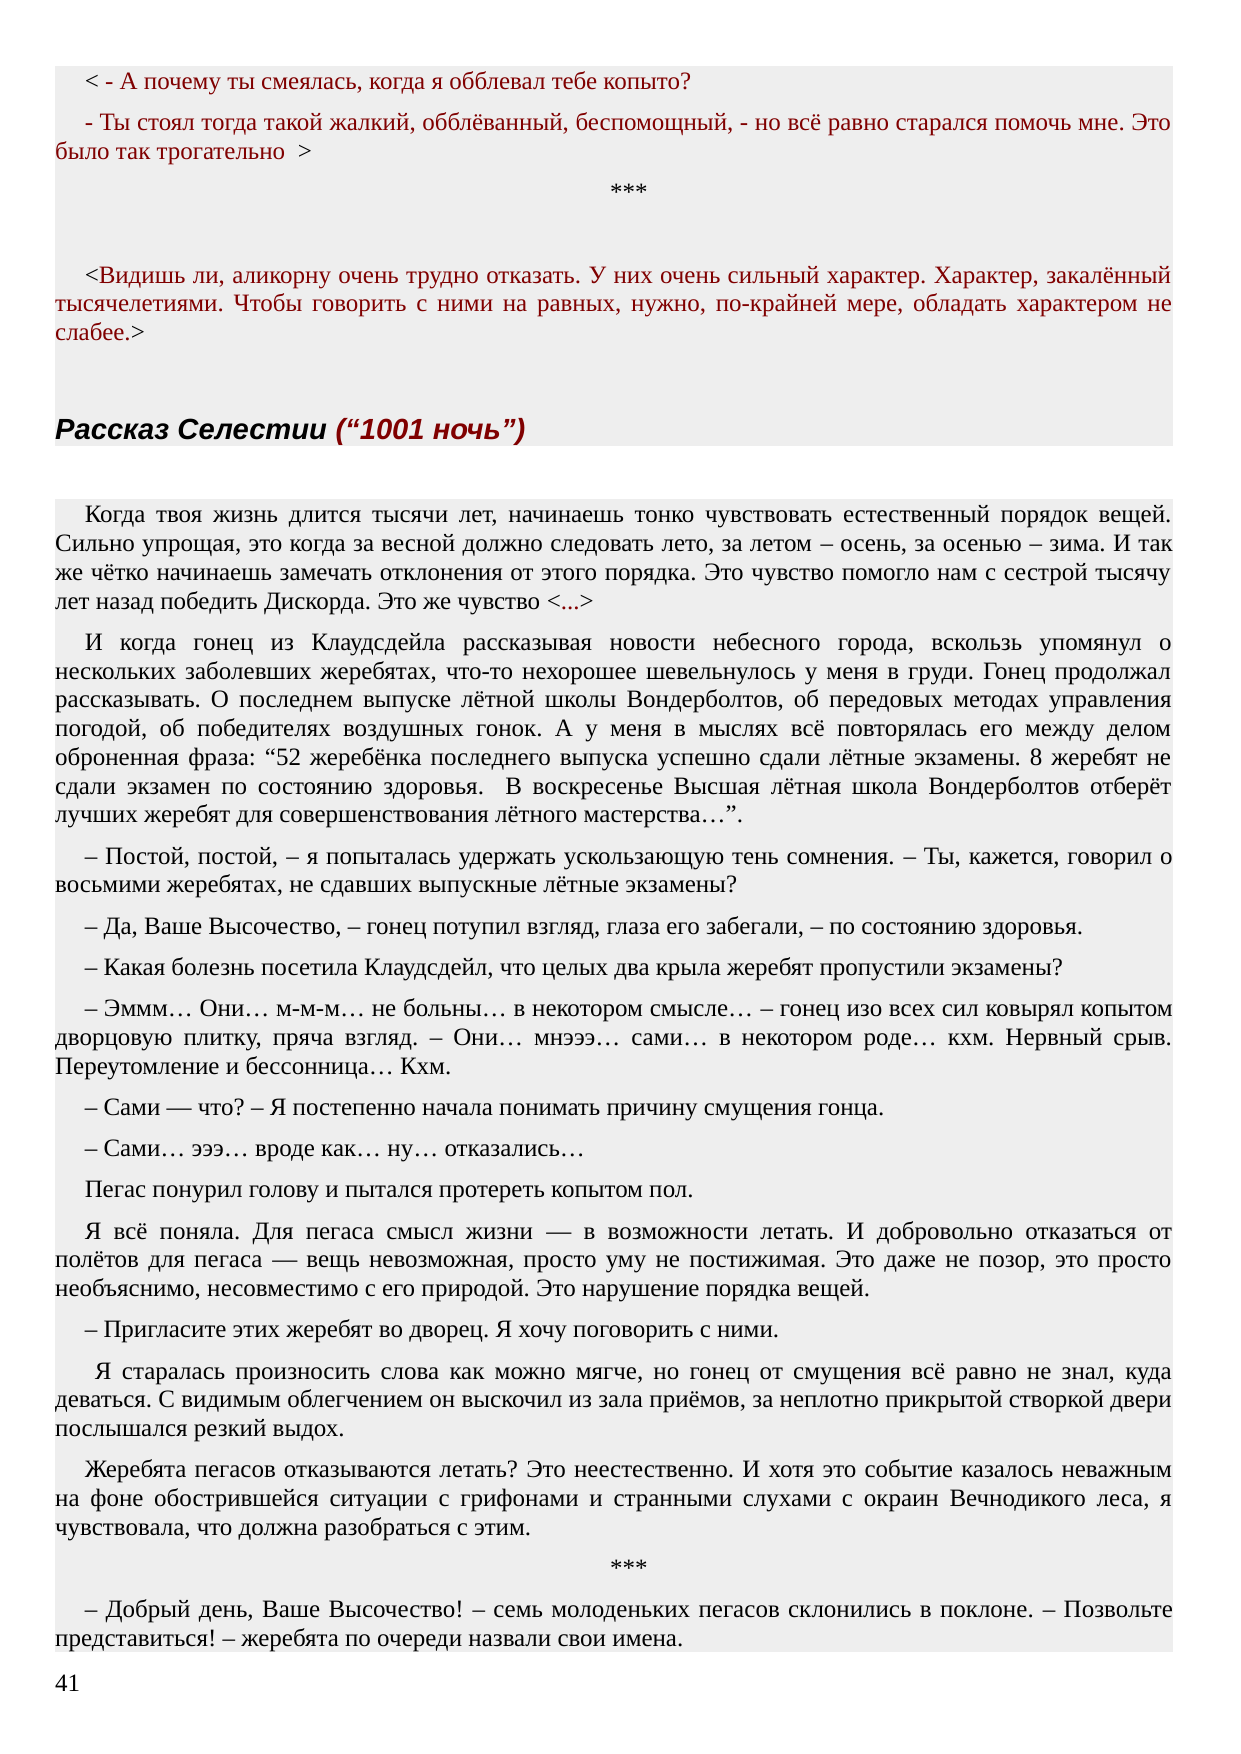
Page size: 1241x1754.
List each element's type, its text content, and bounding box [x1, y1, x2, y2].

text *** [55, 177, 1173, 206]
text – Сами — что? – Я постепенно начала понимать причину смущения гонца. [55, 1092, 1173, 1121]
text И когда гонец из Клаудсдейла рассказывая новости небесного города, вскользь упомянул о нескольких заболевших жеребятах, что-то нехорошее шевельнулось у меня в груди. Гонец продолжал рассказывать. О последнем выпуске лётной школы Вондерболтов, об передовых методах управления погодой, об победителях воздушных гонок. А у меня в мыслях всё повторялась его между делом оброненная фраза: “52 жеребёнка последнего выпуска успешно сдали лётные экзамены. 8 жеребят не сдали экзамен по состоянию здоровья. В воскресенье Высшая лётная школа Вондерболтов отберёт лучших жеребят для совершенствования лётного мастерства…”. [55, 627, 1173, 828]
text Я старалась произносить слова как можно мягче, но гонец от смущения всё равно не знал, куда деваться. С видимым облегчением он выскочил из зала приёмов, за неплотно прикрытой створкой двери послышался резкий выдох. [55, 1356, 1173, 1442]
text – Да, Ваше Высочество, – гонец потупил взгляд, глаза его забегали, – по состоянию здоровья. [55, 911, 1173, 939]
text - Ты стоял тогда такой жалкий, обблёванный, беспомощный, - но всё равно старался помочь мне. Это было так трогательно > [55, 107, 1173, 165]
text – Добрый день, Ваше Высочество! – семь молоденьких пегасов склонились в поклоне. – Позвольте представиться! – жеребята по очереди назвали свои имена. [55, 1594, 1173, 1652]
text < - А почему ты смеялась, когда я обблевал тебе копыто? [55, 66, 1173, 95]
text – Какая болезнь посетила Клаудсдейл, что целых два крыла жеребят пропустили экзамены? [55, 952, 1173, 981]
text Жеребята пегасов отказываются летать? Это неестественно. И хотя это событие казалось неважным на фоне обострившейся ситуации с грифонами и странными слухами с окраин Вечнодикого леса, я чувствовала, что должна разобраться с этим. [55, 1454, 1173, 1541]
subtitle Рассказ Селестии (“1001 ночь”) [55, 412, 1173, 446]
text Пегас понурил голову и пытался протереть копытом пол. [55, 1174, 1173, 1203]
text Я всё поняла. Для пегаса смысл жизни — в возможности летать. И добровольно отказаться от полётов для пегаса — вещь невозможная, просто уму не постижимая. Это даже не позор, это просто необъяснимо, несовместимо с его природой. Это нарушение порядка вещей. [55, 1216, 1173, 1302]
text *** [55, 1553, 1173, 1582]
text – Пригласите этих жеребят во дворец. Я хочу поговорить с ними. [55, 1314, 1173, 1343]
text Когда твоя жизнь длится тысячи лет, начинаешь тонко чувствовать естественный порядок вещей. Сильно упрощая, это когда за весной должно следовать лето, за летом – осень, за осенью – зима. И так же чётко начинаешь замечать отклонения от этого порядка. Это чувство помогло нам с сестрой тысячу лет назад победить Дискорда. Это же чувство <...> [55, 499, 1173, 614]
text – Эммм… Они… м-м-м… не больны… в некотором смысле… – гонец изо всех сил ковырял копытом дворцовую плитку, пряча взгляд. – Они… мнэээ… сами… в некотором роде… кхм. Нервный срыв. Переутомление и бессонница… Кхм. [55, 993, 1173, 1079]
text – Постой, постой, – я попыталась удержать ускользающую тень сомнения. – Ты, кажется, говорил о восьмими жеребятах, не сдавших выпускные лётные экзамены? [55, 841, 1173, 898]
text <Видишь ли, аликорну очень трудно отказать. У них очень сильный характер. Характер, закалённый тысячелетиями. Чтобы говорить с ними на равных, нужно, по-крайней мере, обладать характером не слабее.> [55, 260, 1173, 346]
text – Сами… эээ… вроде как… ну… отказались… [55, 1133, 1173, 1162]
